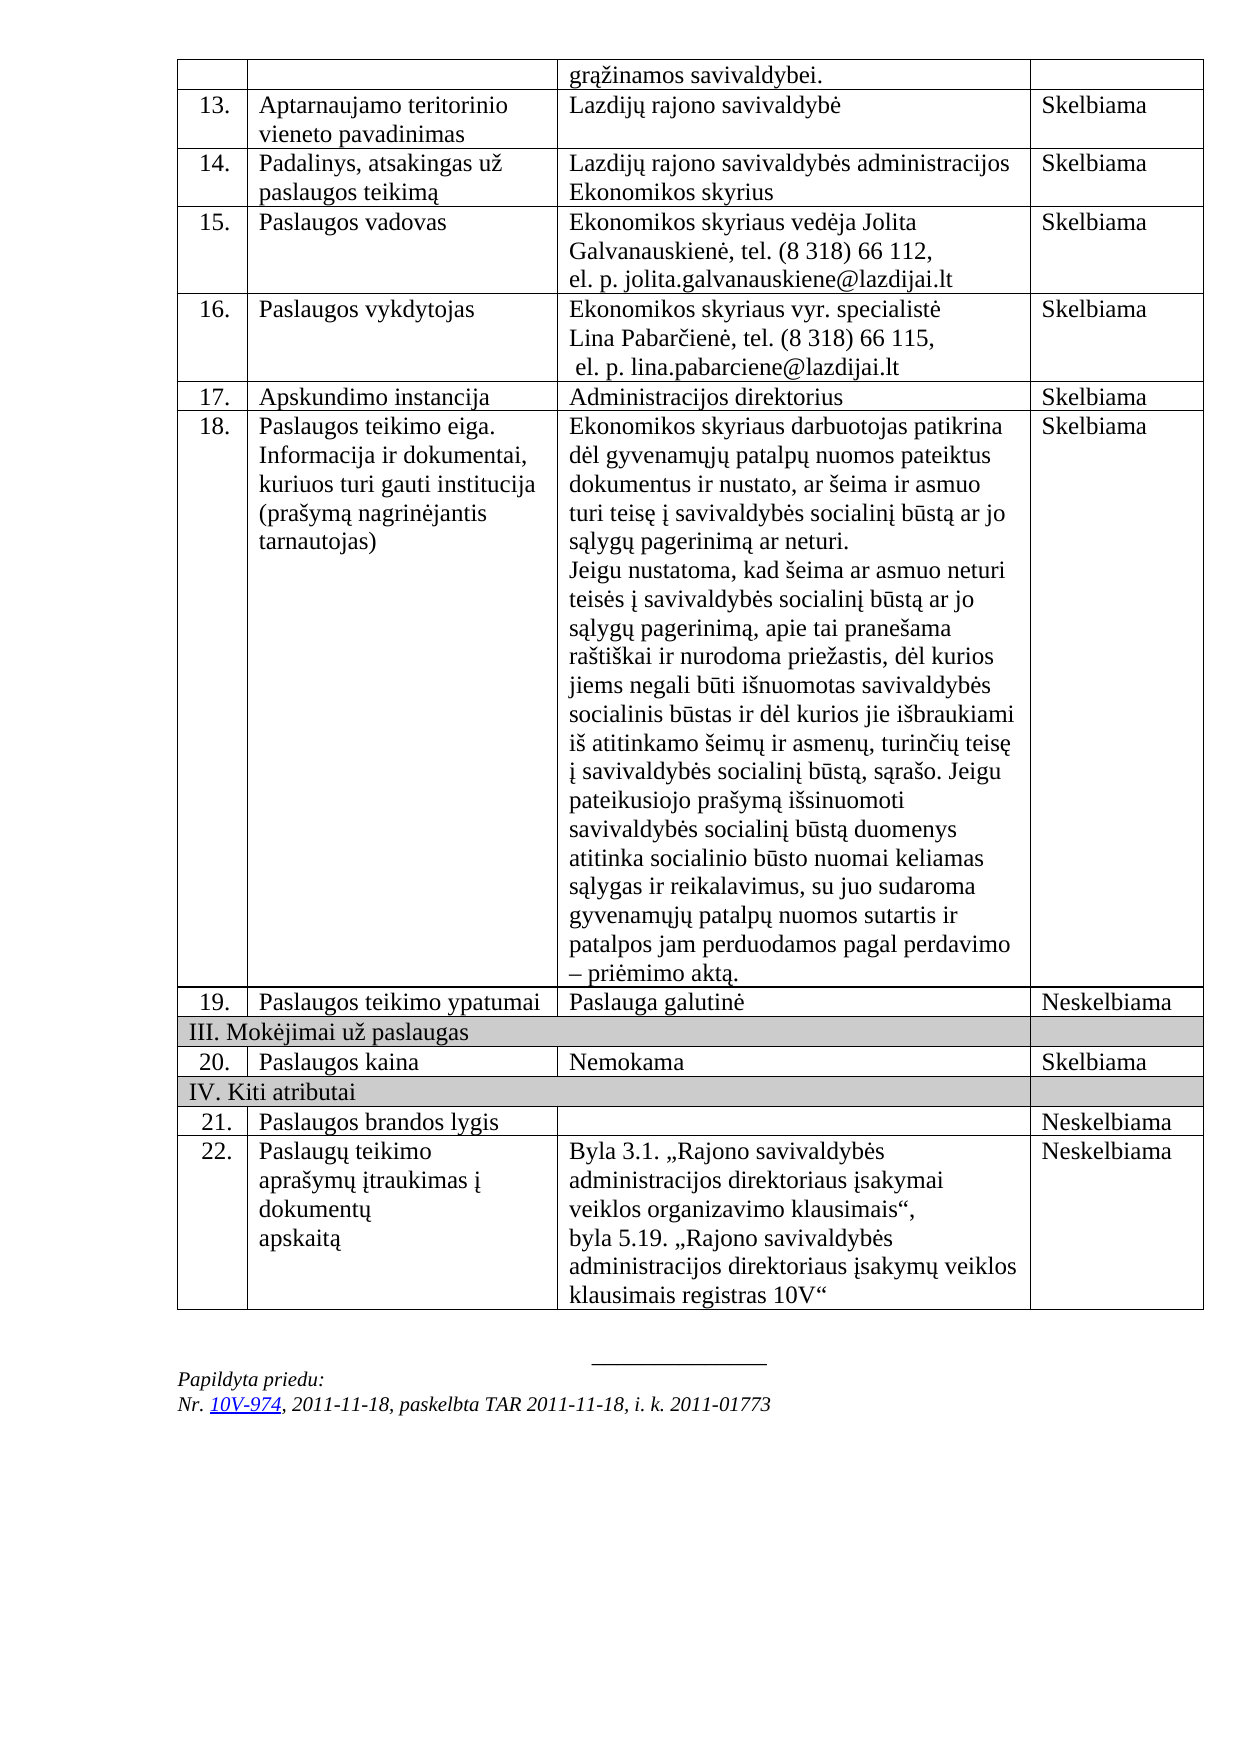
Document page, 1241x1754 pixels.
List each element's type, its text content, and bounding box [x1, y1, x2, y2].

table_cell Skelbiama [1031, 207, 1203, 293]
table_cell 18. [178, 411, 247, 986]
text Papildyta priedu: [177, 1367, 1181, 1391]
table_cell Skelbiama [1031, 411, 1203, 986]
table_cell Ekonomikos skyriaus darbuotojas patikrina dėl gyvenamųjų patalpų nuomos pateiktus dokumentus ir nustato, ar šeima ir asmuo turi teisę į savivaldybės socialinį būstą ar jo sąlygų pagerinimą ar neturi. Jeigu nustatoma, kad šeima ar asmuo neturi teisės į savivaldybės socialinį būstą ar jo sąlygų pagerinimą, apie tai pranešama raštiškai ir nurodoma priežastis, dėl kurios jiems negali būti išnuomotas savivaldybės socialinis būstas ir dėl kurios jie išbraukiami iš atitinkamo šeimų ir asmenų, turinčių teisę į savivaldybės socialinį būstą, sąrašo. Jeigu pateikusiojo prašymą išsinuomoti savivaldybės socialinį būstą duomenys atitinka socialinio būsto nuomai keliamas sąlygas ir reikalavimus, su juo sudaroma gyvenamųjų patalpų nuomos sutartis ir patalpos jam perduodamos pagal perdavimo – priėmimo aktą. [558, 411, 1030, 986]
table_cell Padalinys, atsakingas už paslaugos teikimą [248, 149, 557, 206]
table_cell [1031, 1017, 1203, 1046]
table_cell Lazdijų rajono savivaldybės administracijos Ekonomikos skyrius [558, 149, 1030, 206]
table_cell Neskelbiama [1031, 988, 1203, 1016]
table_cell [248, 60, 557, 89]
table_cell Apskundimo instancija [248, 382, 557, 410]
table_cell grąžinamos savivaldybei. [558, 60, 1030, 89]
table_cell Paslauga galutinė [558, 988, 1030, 1016]
table_cell 14. [178, 149, 247, 206]
table_cell Skelbiama [1031, 294, 1203, 381]
table_cell [558, 1107, 1030, 1135]
table_cell Paslaugos vykdytojas [248, 294, 557, 381]
table_cell [178, 60, 247, 89]
table_cell Administracijos direktorius [558, 382, 1030, 410]
table_cell Paslaugos vadovas [248, 207, 557, 293]
table_cell 22. [178, 1136, 247, 1309]
table_cell Skelbiama [1031, 90, 1203, 147]
table_cell Neskelbiama [1031, 1136, 1203, 1309]
table_cell 19. [178, 988, 247, 1016]
table_cell Paslaugos teikimo eiga. Informacija ir dokumentai, kuriuos turi gauti institucija (prašymą nagrinėjantis tarnautojas) [248, 411, 557, 986]
table_cell 21. [178, 1107, 247, 1135]
table_cell Nemokama [558, 1047, 1030, 1076]
table_cell Aptarnaujamo teritorinio vieneto pavadinimas [248, 90, 557, 147]
table_cell Paslaugos kaina [248, 1047, 557, 1076]
table_cell III. Mokėjimai už paslaugas [178, 1017, 1030, 1046]
table_cell Paslaugų teikimo aprašymų įtraukimas į dokumentų apskaitą [248, 1136, 557, 1309]
text ______________ [177, 1339, 1181, 1367]
table_cell Byla 3.1. „Rajono savivaldybės administracijos direktoriaus įsakymai veiklos organizavimo klausimais“, byla 5.19. „Rajono savivaldybės administracijos direktoriaus įsakymų veiklos klausimais registras 10V“ [558, 1136, 1030, 1309]
table_cell IV. Kiti atributai [178, 1077, 1030, 1106]
table_cell 17. [178, 382, 247, 410]
table_cell Neskelbiama [1031, 1107, 1203, 1135]
table_cell 15. [178, 207, 247, 293]
table_cell [1031, 60, 1203, 89]
table_cell Paslaugos brandos lygis [248, 1107, 557, 1135]
table_cell 13. [178, 90, 247, 147]
table_cell Ekonomikos skyriaus vyr. specialistė Lina Pabarčienė, tel. (8 318) 66 115, el. p. lina.pabarciene@lazdijai.lt [558, 294, 1030, 381]
table_cell 20. [178, 1047, 247, 1076]
table_cell Skelbiama [1031, 149, 1203, 206]
table_cell Lazdijų rajono savivaldybė [558, 90, 1030, 147]
table_cell [1031, 1077, 1203, 1106]
table_cell Skelbiama [1031, 1047, 1203, 1076]
table_cell Skelbiama [1031, 382, 1203, 410]
table_cell 16. [178, 294, 247, 381]
table_cell Ekonomikos skyriaus vedėja Jolita Galvanauskienė, tel. (8 318) 66 112, el. p. jolita.galvanauskiene@lazdijai.lt [558, 207, 1030, 293]
table_cell Paslaugos teikimo ypatumai [248, 988, 557, 1016]
text Nr. 10V-974, 2011-11-18, paskelbta TAR 2011-11-18, i. k. 2011-01773 [177, 1391, 1181, 1416]
